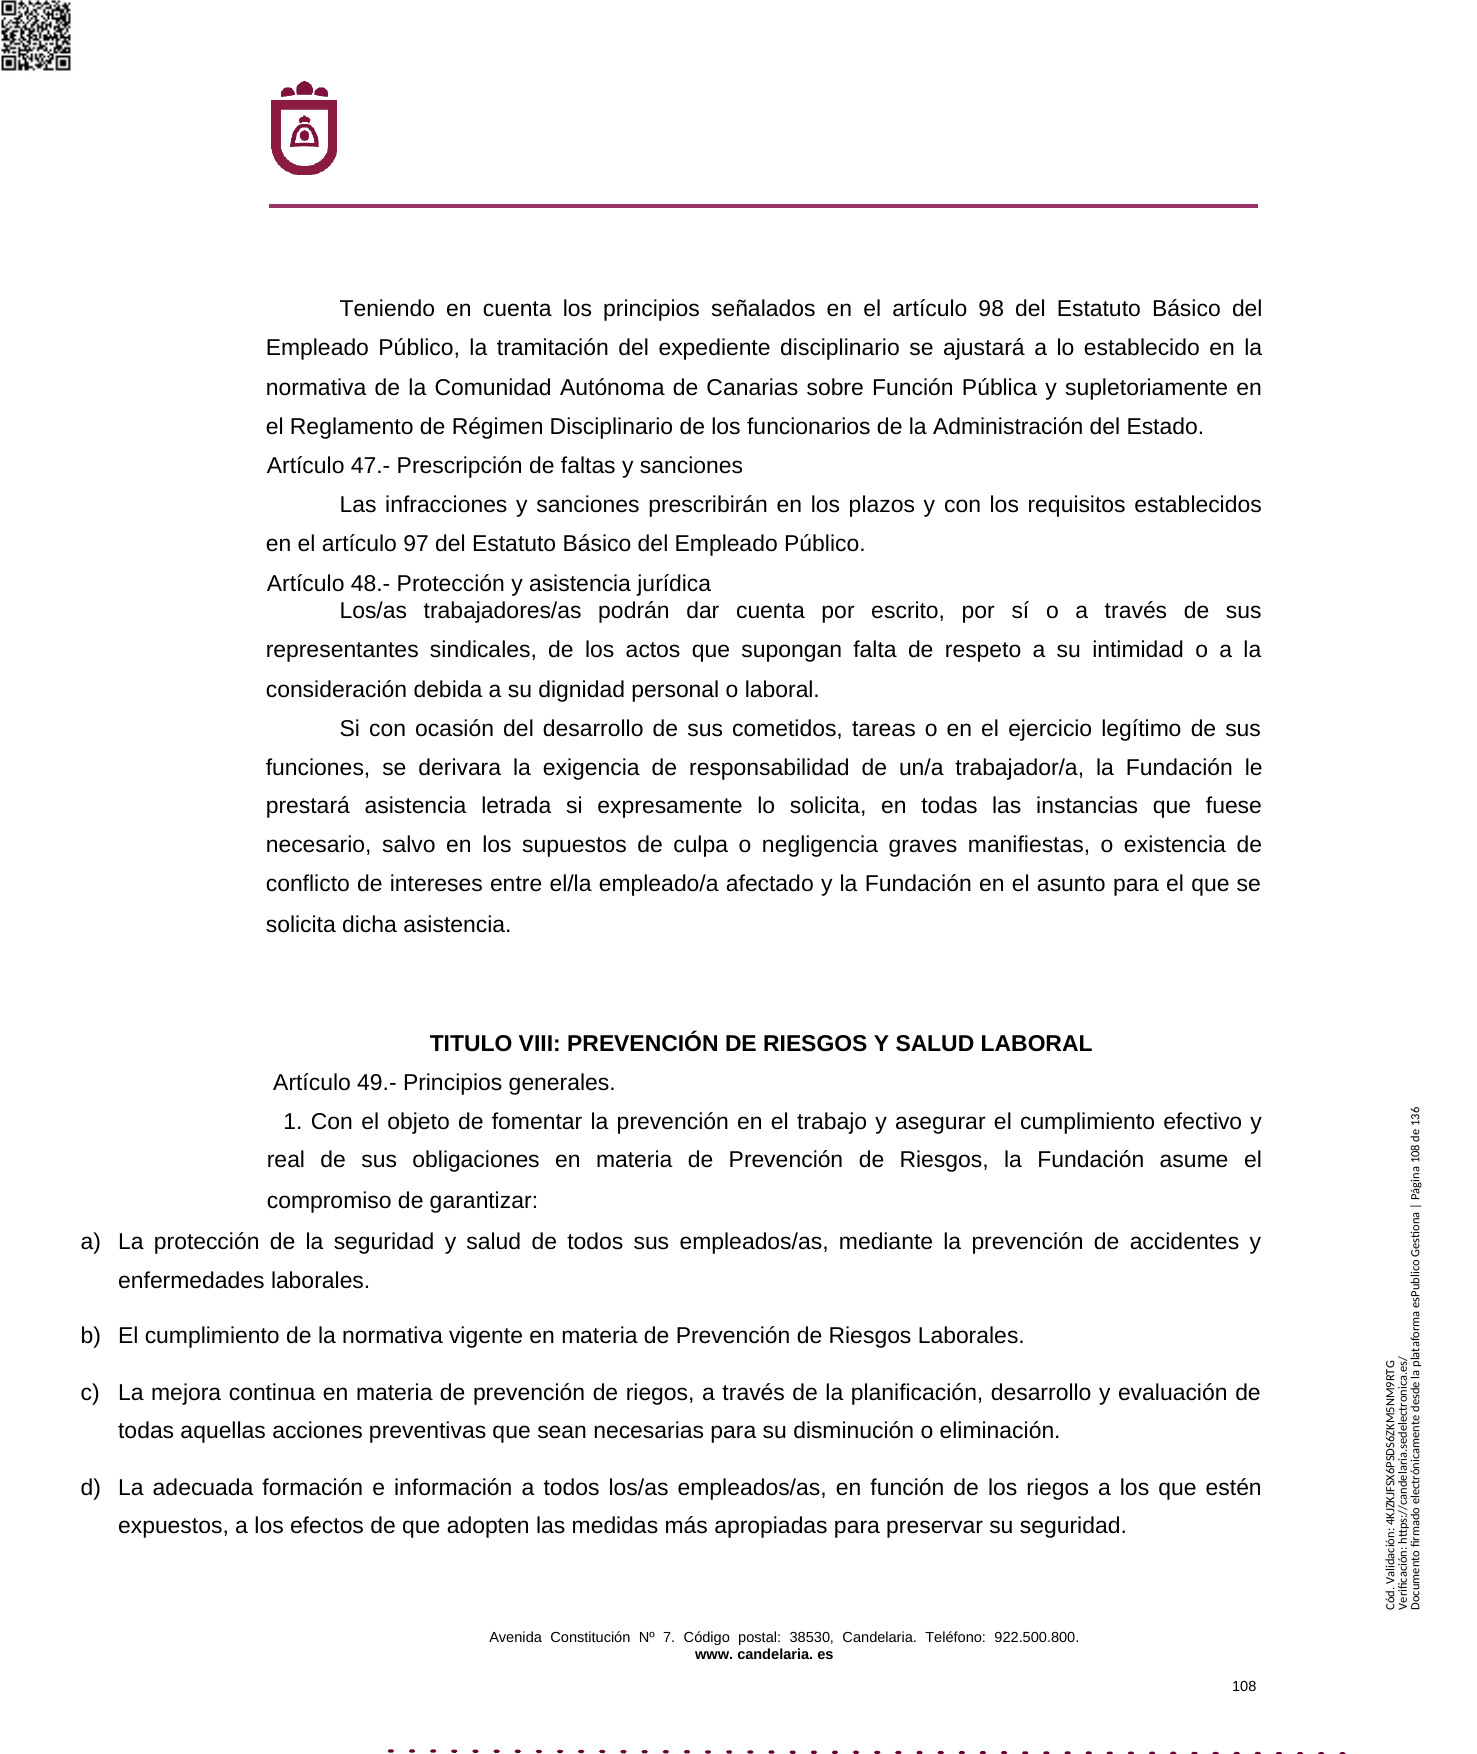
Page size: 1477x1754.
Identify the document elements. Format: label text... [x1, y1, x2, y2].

list La adecuada formación e información a todos los/as empleados/as, en función de los riegos a los que estén expuestos, a los efectos de que adopten las medidas más apropiadas para preservar su seguridad. [80, 1473, 1263, 1539]
text Los/as trabajadores/as podrán dar cuenta por escrito, por sí o a través de sus representantes sindicales, de los actos que supongan falta de respeto a su intimidad o a la consideración debida a su dignidad personal o laboral. [266, 597, 1263, 702]
list La protección de la seguridad y salud de todos sus empleados/as, mediante la prevención de accidentes y enfermedades laborales. [80, 1228, 1263, 1293]
text Las infracciones y sanciones prescribirán en los plazos y con los requisitos establecidos en el artículo 97 del Estatuto Básico del Empleado Público. [266, 491, 1263, 557]
list El cumplimiento de la normativa vigente en materia de Prevención de Riesgos Laborales. [80, 1322, 1263, 1349]
subtitle TITULO VIII: PREVENCIÓN DE RIESGOS Y SALUD LABORAL [268, 1030, 1261, 1056]
text Teniendo en cuenta los principios señalados en el artículo 98 del Estatuto Básico del Empleado Público, la tramitación del expediente disciplinario se ajustará a lo establecido en la normativa de la Comunidad Autónoma de Canarias sobre Función Pública y supletoriamente en el Reglamento de Régimen Disciplinario de los funcionarios de la Administración del Estado. [266, 295, 1263, 439]
list La mejora continua en materia de prevención de riegos, a través de la planificación, desarrollo y evaluación de todas aquellas acciones preventivas que sean necesarias para su disminución o eliminación. [80, 1378, 1263, 1444]
text 1. Con el objeto de fomentar la prevención en el trabajo y asegurar el cumplimiento efectivo y real de sus obligaciones en materia de Prevención de Riesgos, la Fundación asume el compromiso de garantizar: [267, 1108, 1263, 1214]
text Si con ocasión del desarrollo de sus cometidos, tareas o en el ejercicio legítimo de sus funciones, se derivara la exigencia de responsabilidad de un/a trabajador/a, la Fundación le prestará asistencia letrada si expresamente lo solicita, en todas las instancias que fuese necesario, salvo en los supuestos de culpa o negligencia graves manifiestas, o existencia de conflicto de intereses entre el/la empleado/a afectado y la Fundación en el asunto para el que se solicita dicha asistencia. [266, 715, 1263, 938]
text Artículo 49.- Principios generales. [267, 1069, 1263, 1096]
text Artículo 48.- Protección y asistencia jurídica [267, 570, 1263, 596]
text Artículo 47.- Prescripción de faltas y sanciones [267, 452, 1263, 479]
